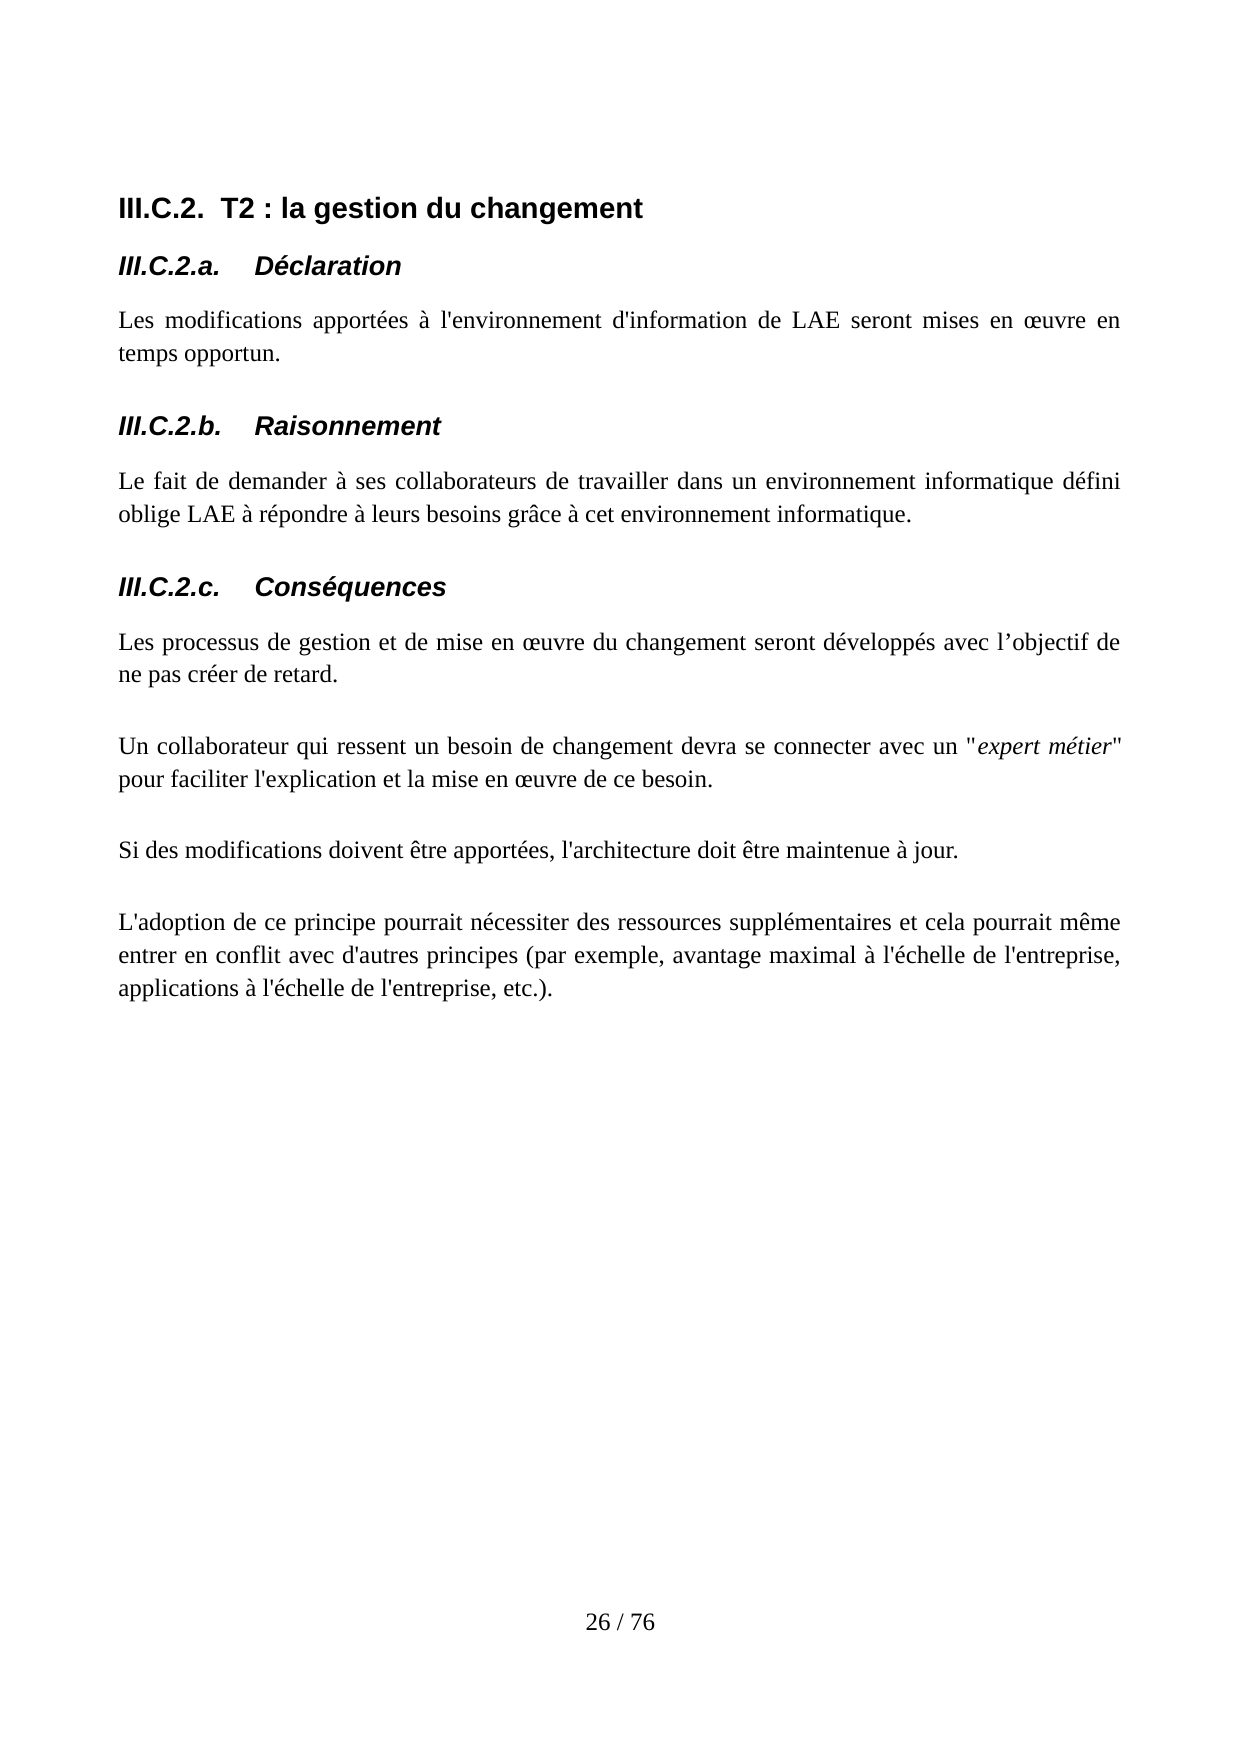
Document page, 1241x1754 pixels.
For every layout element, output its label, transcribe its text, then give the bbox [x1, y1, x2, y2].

subtitle Raisonnement [118, 410, 1122, 442]
text Si des modifications doivent être apportées, l'architecture doit être maintenue à jour. [118, 835, 1122, 864]
text L'adoption de ce principe pourrait nécessiter des ressources supplémentaires et cela pourrait même entrer en conflit avec d'autres principes (par exemple, avantage maximal à l'échelle de l'entreprise, applications à l'échelle de l'entreprise, etc.). [118, 907, 1122, 1001]
text Un collaborateur qui ressent un besoin de changement devra se connecter avec un "expert métier" pour faciliter l'explication et la mise en œuvre de ce besoin. [118, 731, 1122, 793]
subtitle Conséquences [118, 571, 1122, 602]
text Les modifications apportées à l'environnement d'information de LAE seront mises en œuvre en temps opportun. [118, 305, 1122, 367]
subtitle T2 : la gestion du changement [118, 191, 1122, 225]
subtitle Déclaration [118, 250, 1122, 281]
text Les processus de gestion et de mise en œuvre du changement seront développés avec l’objectif de ne pas créer de retard. [118, 627, 1122, 688]
text Le fait de demander à ses collaborateurs de travailler dans un environnement informatique défini oblige LAE à répondre à leurs besoins grâce à cet environnement informatique. [118, 466, 1122, 528]
